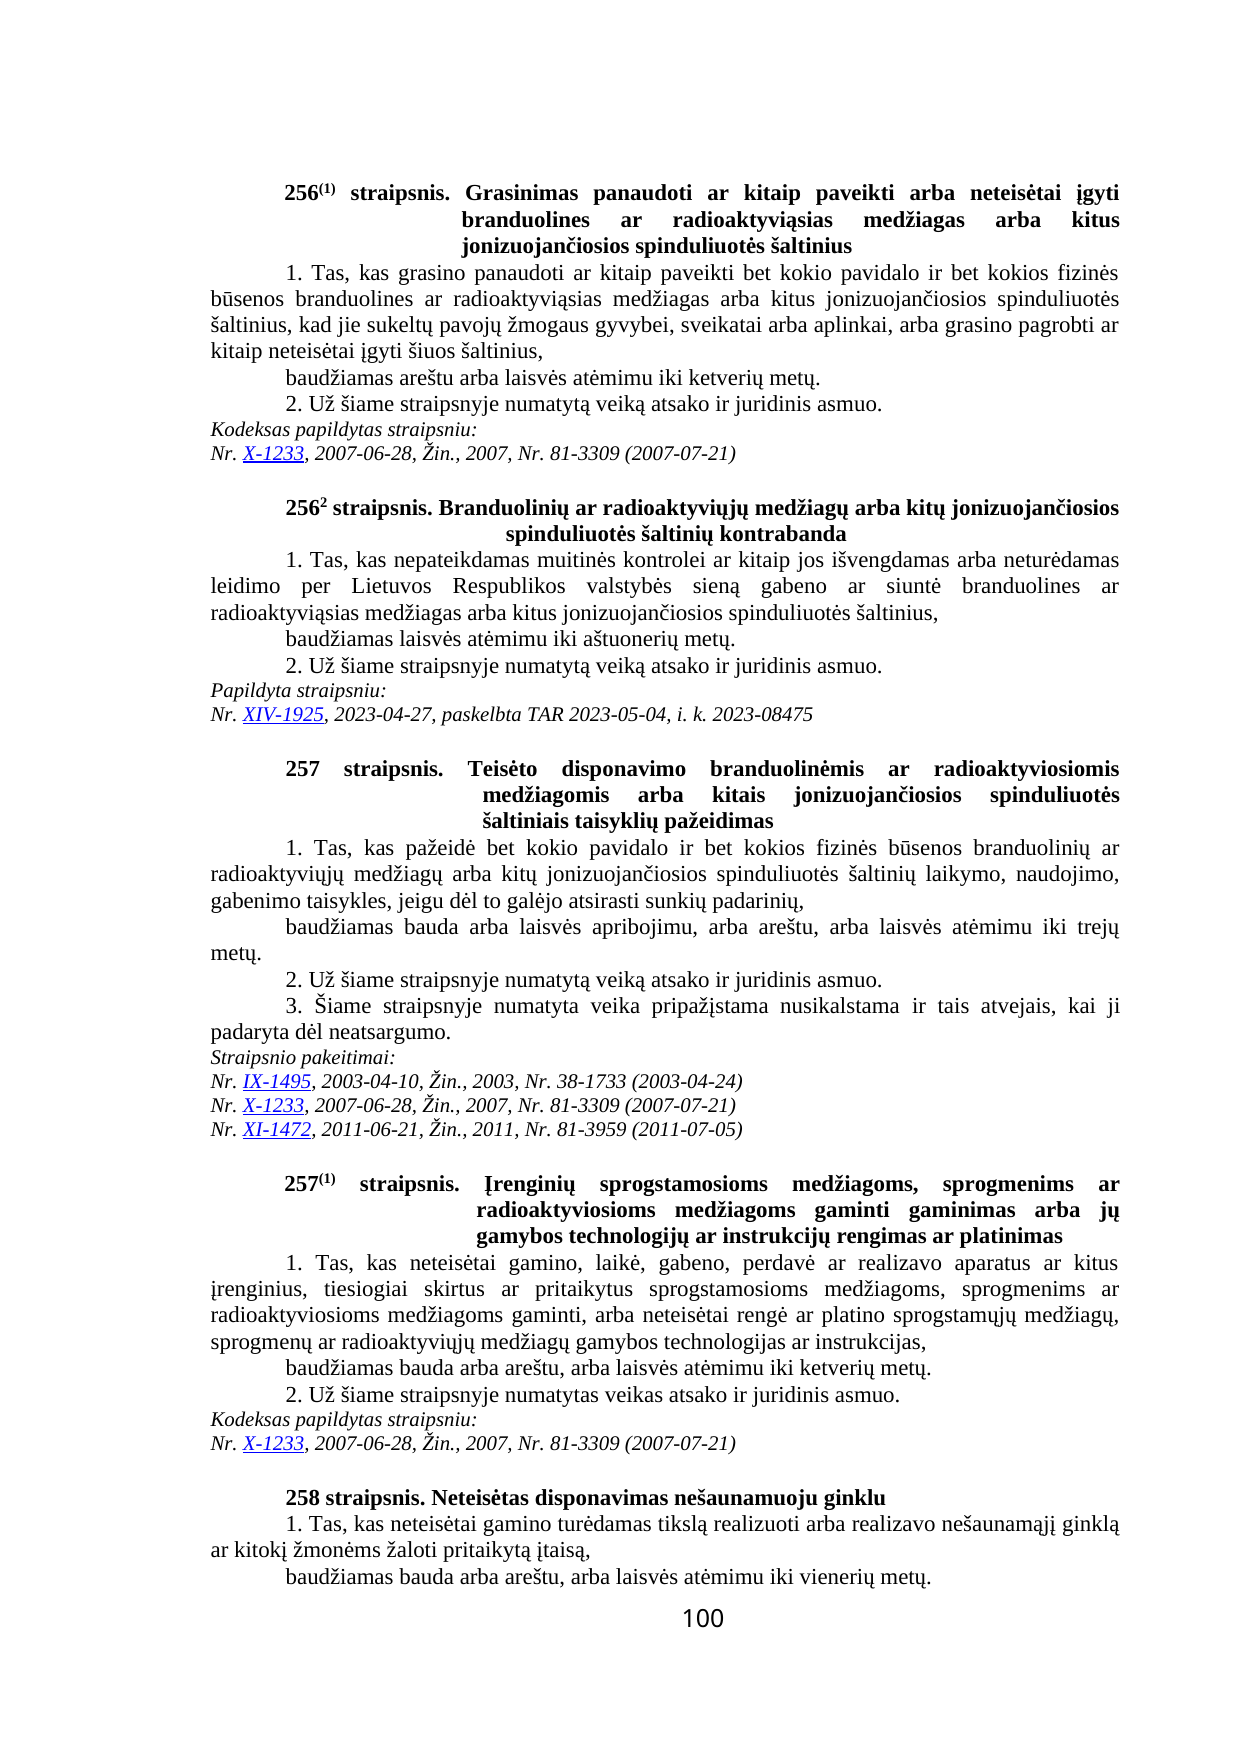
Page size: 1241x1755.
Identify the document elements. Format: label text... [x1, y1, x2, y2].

text Nr. X-1233, 2007-06-28, Žin., 2007, Nr. 81-3309 (2007-07-21) [210, 1093, 1120, 1117]
text baudžiamas areštu arba laisvės atėmimu iki ketverių metų. [210, 364, 1120, 390]
text Nr. XIV-1925, 2023-04-27, paskelbta TAR 2023-05-04, i. k. 2023-08475 [210, 702, 1120, 726]
text baudžiamas laisvės atėmimu iki aštuonerių metų. [210, 625, 1120, 652]
text 1. Tas, kas nepateikdamas muitinės kontrolei ar kitaip jos išvengdamas arba neturėdamas leidimo per Lietuvos Respublikos valstybės sieną gabeno ar siuntė branduolines ar radioaktyviąsias medžiagas arba kitus jonizuojančiosios spinduliuotės šaltinius, [210, 546, 1120, 625]
text baudžiamas bauda arba areštu, arba laisvės atėmimu iki ketverių metų. [210, 1354, 1120, 1381]
text baudžiamas bauda arba laisvės apribojimu, arba areštu, arba laisvės atėmimu iki trejų metų. [210, 913, 1120, 966]
text Kodeksas papildytas straipsniu: [210, 417, 1120, 441]
text 1. Tas, kas grasino panaudoti ar kitaip paveikti bet kokio pavidalo ir bet kokios fizinės būsenos branduolines ar radioaktyviąsias medžiagas arba kitus jonizuojančiosios spinduliuotės šaltinius, kad jie sukeltų pavojų žmogaus gyvybei, sveikatai arba aplinkai, arba grasino pagrobti ar kitaip neteisėtai įgyti šiuos šaltinius, [210, 258, 1120, 364]
text 256(1) straipsnis. Grasinimas panaudoti ar kitaip paveikti arba neteisėtai įgyti branduolines ar radioaktyviąsias medžiagas arba kitus jonizuojančiosios spinduliuotės šaltinius [284, 179, 1120, 258]
text 2. Už šiame straipsnyje numatytas veikas atsako ir juridinis asmuo. [210, 1381, 1120, 1407]
text 258 straipsnis. Neteisėtas disponavimas nešaunamuoju ginklu [210, 1484, 1120, 1510]
text baudžiamas bauda arba areštu, arba laisvės atėmimu iki vienerių metų. [210, 1563, 1120, 1589]
text Nr. X-1233, 2007-06-28, Žin., 2007, Nr. 81-3309 (2007-07-21) [210, 441, 1120, 465]
text 257 straipsnis. Teisėto disponavimo branduolinėmis ar radioaktyviosiomis medžiagomis arba kitais jonizuojančiosios spinduliuotės šaltiniais taisyklių pažeidimas [285, 755, 1120, 834]
text 2. Už šiame straipsnyje numatytą veiką atsako ir juridinis asmuo. [210, 390, 1120, 417]
text 1. Tas, kas pažeidė bet kokio pavidalo ir bet kokios fizinės būsenos branduolinių ar radioaktyviųjų medžiagų arba kitų jonizuojančiosios spinduliuotės šaltinių laikymo, naudojimo, gabenimo taisykles, jeigu dėl to galėjo atsirasti sunkių padarinių, [210, 834, 1120, 913]
text 2562 straipsnis. Branduolinių ar radioaktyviųjų medžiagų arba kitų jonizuojančiosios spinduliuotės šaltinių kontrabanda [285, 493, 1120, 546]
text 2. Už šiame straipsnyje numatytą veiką atsako ir juridinis asmuo. [210, 652, 1120, 678]
text Papildyta straipsniu: [210, 678, 1120, 702]
text Nr. XI-1472, 2011-06-21, Žin., 2011, Nr. 81-3959 (2011-07-05) [210, 1117, 1120, 1141]
text 3. Šiame straipsnyje numatyta veika pripažįstama nusikalstama ir tais atvejais, kai ji padaryta dėl neatsargumo. [210, 992, 1120, 1045]
text Straipsnio pakeitimai: [210, 1045, 1120, 1069]
text 1. Tas, kas neteisėtai gamino, laikė, gabeno, perdavė ar realizavo aparatus ar kitus įrenginius, tiesiogiai skirtus ar pritaikytus sprogstamosioms medžiagoms, sprogmenims ar radioaktyviosioms medžiagoms gaminti, arba neteisėtai rengė ar platino sprogstamųjų medžiagų, sprogmenų ar radioaktyviųjų medžiagų gamybos technologijas ar instrukcijas, [210, 1249, 1120, 1354]
text 1. Tas, kas neteisėtai gamino turėdamas tikslą realizuoti arba realizavo nešaunamąjį ginklą ar kitokį žmonėms žaloti pritaikytą įtaisą, [210, 1510, 1120, 1563]
text 2. Už šiame straipsnyje numatytą veiką atsako ir juridinis asmuo. [210, 966, 1120, 992]
text Nr. X-1233, 2007-06-28, Žin., 2007, Nr. 81-3309 (2007-07-21) [210, 1431, 1120, 1455]
text Kodeksas papildytas straipsniu: [210, 1407, 1120, 1431]
text Nr. IX-1495, 2003-04-10, Žin., 2003, Nr. 38-1733 (2003-04-24) [210, 1069, 1120, 1093]
text 257(1) straipsnis. Įrenginių sprogstamosioms medžiagoms, sprogmenims ar radioaktyviosioms medžiagoms gaminti gaminimas arba jų gamybos technologijų ar instrukcijų rengimas ar platinimas [284, 1170, 1120, 1249]
